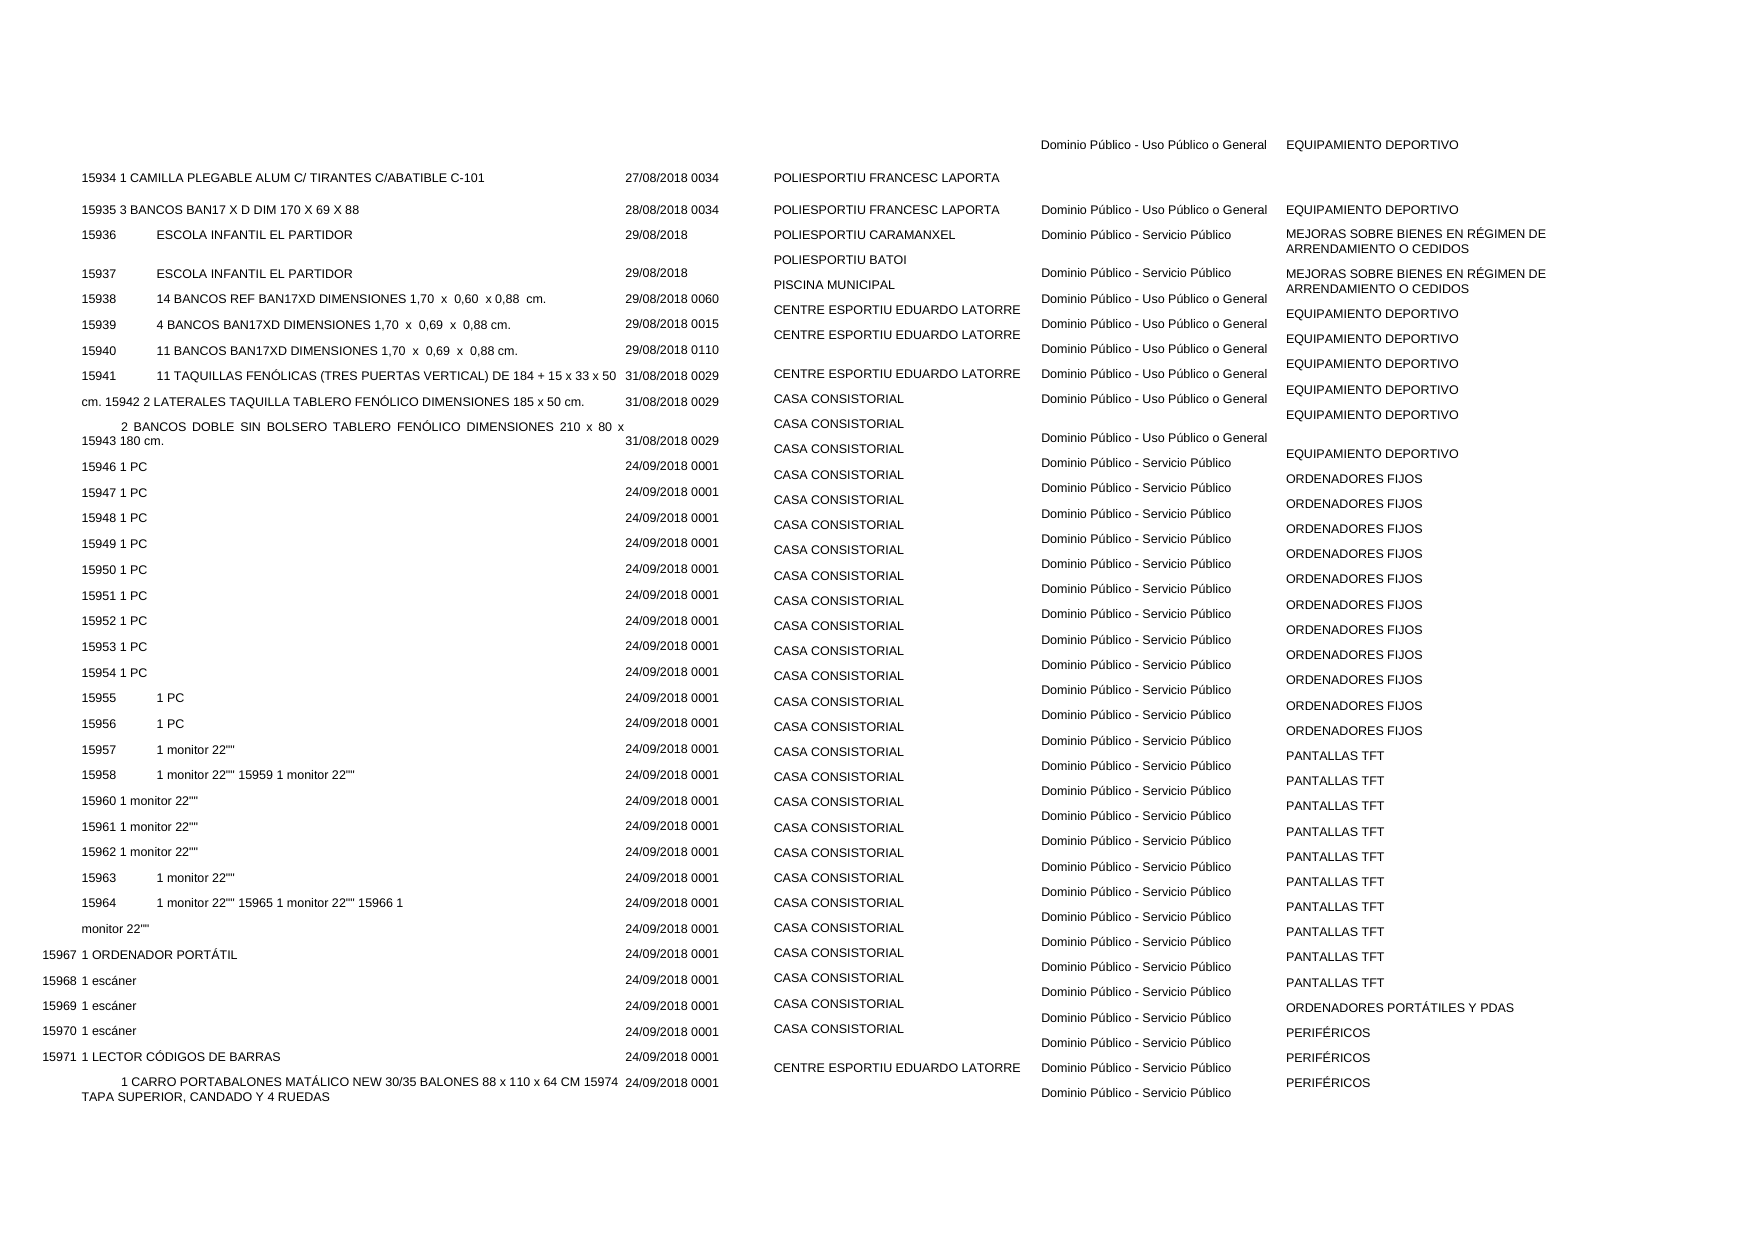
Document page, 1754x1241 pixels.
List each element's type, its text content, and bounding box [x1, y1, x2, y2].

table_header [1041, 170, 1286, 202]
table_cell POLIESPORTIU CARAMANXEL POLIESPORTIU BATOI PISCINA MUNICIPAL CENTRE ESPORTIU EDUARDO LATORRE CENTRE ESPORTIU EDUARDO LATORRE CENTRE ESPORTIU EDUARDO LATORRE CASA CONSISTORIAL CASA CONSISTORIAL CASA CONSISTORIAL CASA CONSISTORIAL CASA CONSISTORIAL CASA CONSISTORIAL CASA CONSISTORIAL CASA CONSISTORIAL CASA CONSISTORIAL CASA CONSISTORIAL CASA CONSISTORIAL CASA CONSISTORIAL CASA CONSISTORIAL CASA CONSISTORIAL CASA CONSISTORIAL CASA CONSISTORIAL CASA CONSISTORIAL CASA CONSISTORIAL CASA CONSISTORIAL CASA CONSISTORIAL CASA CONSISTORIAL CASA CONSISTORIAL CASA CONSISTORIAL CASA CONSISTORIAL CASA CONSISTORIAL CASA CONSISTORIAL CENTRE ESPORTIU EDUARDO LATORRE [774, 228, 1041, 1108]
table_cell Dominio Público - Uso Público o General [1041, 202, 1286, 227]
table_header [1286, 170, 1550, 202]
table_cell 15935 3 BANCOS BAN17 X D DIM 170 X 69 X 88 [81, 202, 625, 227]
table_header 27/08/2018 0034 [625, 170, 773, 202]
table_header POLIESPORTIU FRANCESC LAPORTA [774, 170, 1041, 202]
table_cell 28/08/2018 0034 [625, 202, 773, 227]
table_cell 29/08/2018 29/08/2018 29/08/2018 0060 29/08/2018 0015 29/08/2018 0110 31/08/2018 0029 31/08/2018 0029 31/08/2018 0029 24/09/2018 0001 24/09/2018 0001 24/09/2018 0001 24/09/2018 0001 24/09/2018 0001 24/09/2018 0001 24/09/2018 0001 24/09/2018 0001 24/09/2018 0001 24/09/2018 0001 24/09/2018 0001 24/09/2018 0001 24/09/2018 0001 24/09/2018 0001 24/09/2018 0001 24/09/2018 0001 24/09/2018 0001 24/09/2018 0001 24/09/2018 0001 24/09/2018 0001 24/09/2018 0001 24/09/2018 0001 24/09/2018 0001 24/09/2018 0001 24/09/2018 0001 [625, 228, 773, 1108]
table_cell MEJORAS SOBRE BIENES EN RÉGIMEN DE ARRENDAMIENTO O CEDIDOS MEJORAS SOBRE BIENES EN RÉGIMEN DE ARRENDAMIENTO O CEDIDOS EQUIPAMIENTO DEPORTIVO EQUIPAMIENTO DEPORTIVO EQUIPAMIENTO DEPORTIVO EQUIPAMIENTO DEPORTIVO EQUIPAMIENTO DEPORTIVO EQUIPAMIENTO DEPORTIVO ORDENADORES FIJOS ORDENADORES FIJOS ORDENADORES FIJOS ORDENADORES FIJOS ORDENADORES FIJOS ORDENADORES FIJOS ORDENADORES FIJOS ORDENADORES FIJOS ORDENADORES FIJOS ORDENADORES FIJOS ORDENADORES FIJOS PANTALLAS TFT PANTALLAS TFT PANTALLAS TFT PANTALLAS TFT PANTALLAS TFT PANTALLAS TFT PANTALLAS TFT PANTALLAS TFT PANTALLAS TFT PANTALLAS TFT ORDENADORES PORTÁTILES Y PDAS PERIFÉRICOS PERIFÉRICOS PERIFÉRICOS [1286, 228, 1550, 1108]
table_cell EQUIPAMIENTO DEPORTIVO [1286, 202, 1550, 227]
table_cell ESCOLA INFANTIL EL PARTIDOR ESCOLA INFANTIL EL PARTIDOR 14 BANCOS REF BAN17XD DIMENSIONES 1,70 x 0,60 x 0,88 cm. 4 BANCOS BAN17XD DIMENSIONES 1,70 x 0,69 x 0,88 cm. 11 BANCOS BAN17XD DIMENSIONES 1,70 x 0,69 x 0,88 cm. 11 TAQUILLAS FENÓLICAS (TRES PUERTAS VERTICAL) DE 184 + 15 x 33 x 50 cm. 15942 2 LATERALES TAQUILLA TABLERO FENÓLICO DIMENSIONES 185 x 50 cm. 2 BANCOS DOBLE SIN BOLSERO TABLERO FENÓLICO DIMENSIONES 210 x 80 x 15943 180 cm. 15946 1 PC 15947 1 PC 15948 1 PC 15949 1 PC 15950 1 PC 15951 1 PC 15952 1 PC 15953 1 PC 15954 1 PC 1 PC 1 PC 1 monitor 22"" 1 monitor 22"" 15959 1 monitor 22"" 15960 1 monitor 22"" 15961 1 monitor 22"" 15962 1 monitor 22"" 1 monitor 22"" 1 monitor 22"" 15965 1 monitor 22"" 15966 1 monitor 22"" 1 ORDENADOR PORTÁTIL 1 escáner 1 escáner 1 escáner 1 LECTOR CÓDIGOS DE BARRAS 1 CARRO PORTABALONES MATÁLICO NEW 30/35 BALONES 88 x 110 x 64 CM 15974 TAPA SUPERIOR, CANDADO Y 4 RUEDAS [81, 228, 625, 1108]
table_cell Dominio Público - Servicio Público Dominio Público - Servicio Público Dominio Público - Uso Público o General Dominio Público - Uso Público o General Dominio Público - Uso Público o General Dominio Público - Uso Público o General Dominio Público - Uso Público o General Dominio Público - Uso Público o General Dominio Público - Servicio Público Dominio Público - Servicio Público Dominio Público - Servicio Público Dominio Público - Servicio Público Dominio Público - Servicio Público Dominio Público - Servicio Público Dominio Público - Servicio Público Dominio Público - Servicio Público Dominio Público - Servicio Público Dominio Público - Servicio Público Dominio Público - Servicio Público Dominio Público - Servicio Público Dominio Público - Servicio Público Dominio Público - Servicio Público Dominio Público - Servicio Público Dominio Público - Servicio Público Dominio Público - Servicio Público Dominio Público - Servicio Público Dominio Público - Servicio Público Dominio Público - Servicio Público Dominio Público - Servicio Público Dominio Público - Servicio Público Dominio Público - Servicio Público Dominio Público - Servicio Público Dominio Público - Servicio Público Dominio Público - Servicio Público [1041, 228, 1286, 1108]
table_cell POLIESPORTIU FRANCESC LAPORTA [774, 202, 1041, 227]
table_header 15934 1 CAMILLA PLEGABLE ALUM C/ TIRANTES C/ABATIBLE C-101 [81, 170, 625, 202]
